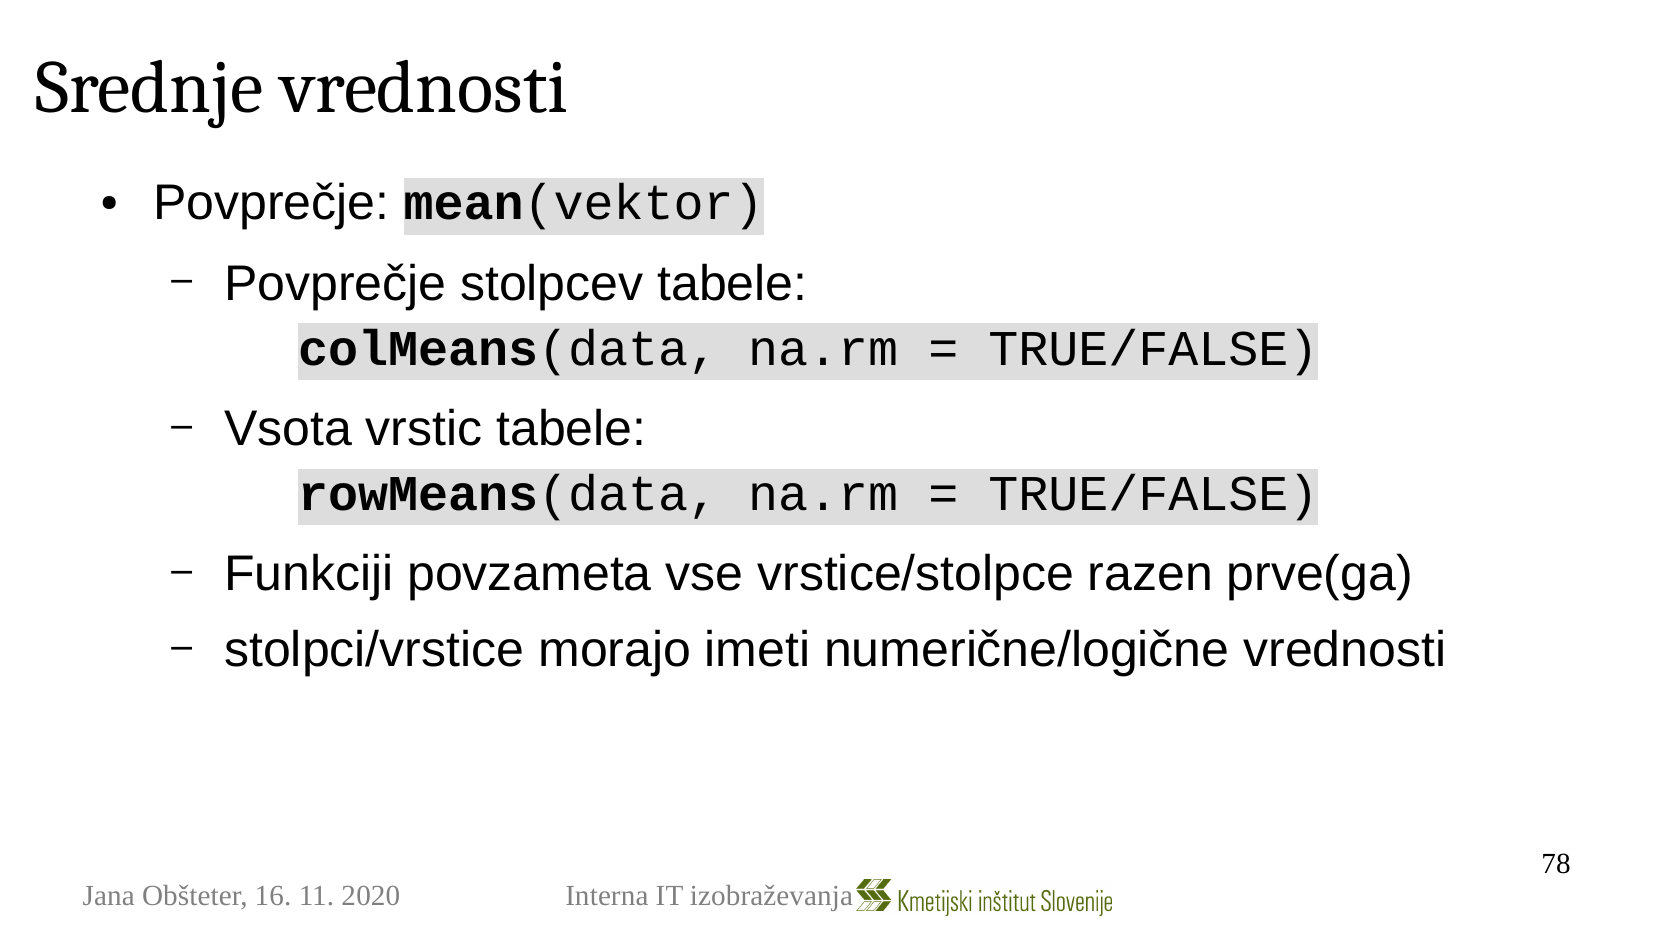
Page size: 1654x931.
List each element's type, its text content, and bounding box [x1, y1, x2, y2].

list Povprečje: mean(vektor) Povprečje stolpcev tabele: colMeans(data, na.rm = TRUE/FALSE) Vsota vrstic tabele: rowMeans(data, na.rm = TRUE/FALSE) Funkciji povzameta vse vrstice/stolpce razen prve(ga) stolpci/vrstice morajo imeti numerične/logične vrednosti [82, 165, 1642, 827]
picture [856, 879, 1112, 916]
title Srednje vrednosti [35, 21, 1524, 154]
